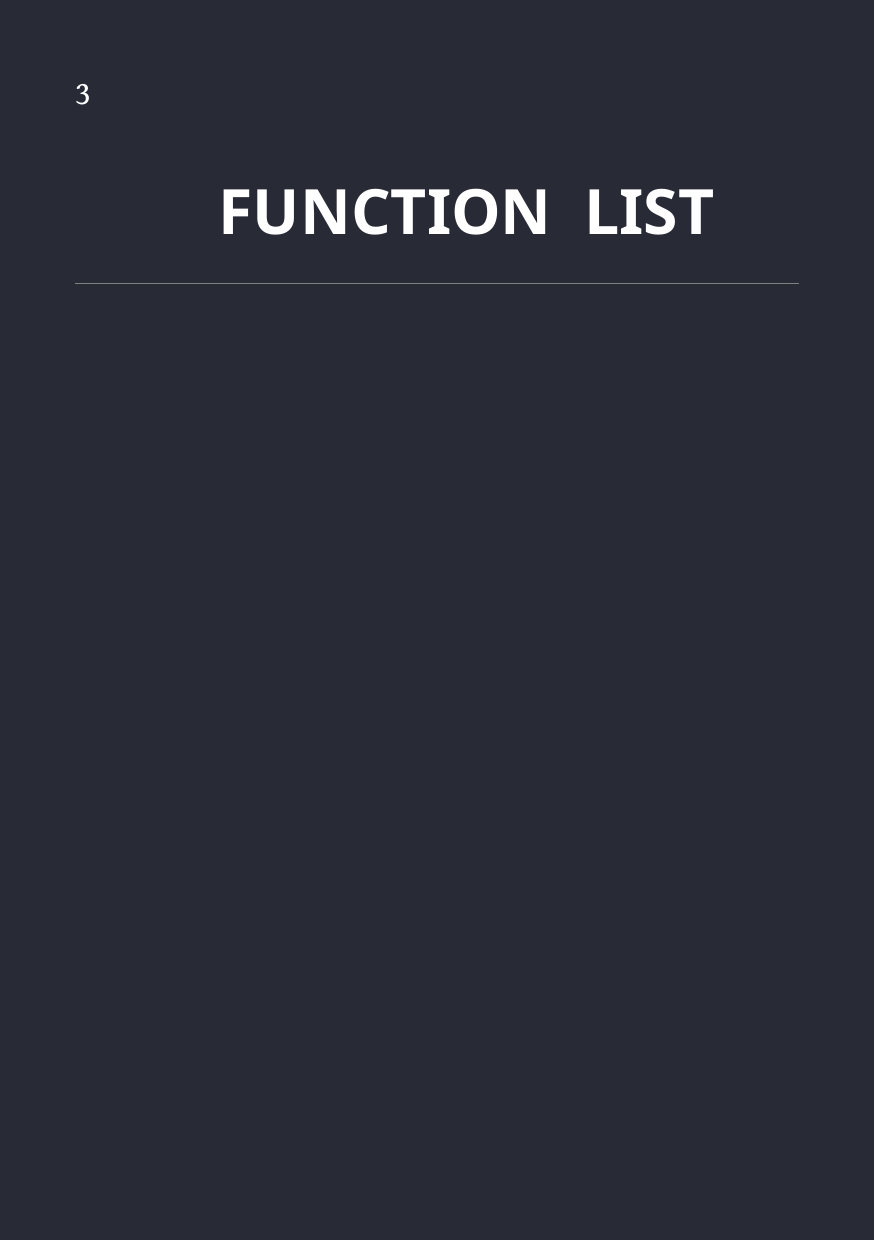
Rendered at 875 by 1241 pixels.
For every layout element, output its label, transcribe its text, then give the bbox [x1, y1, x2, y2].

subtitle FUNCTION LIST [134, 168, 799, 253]
